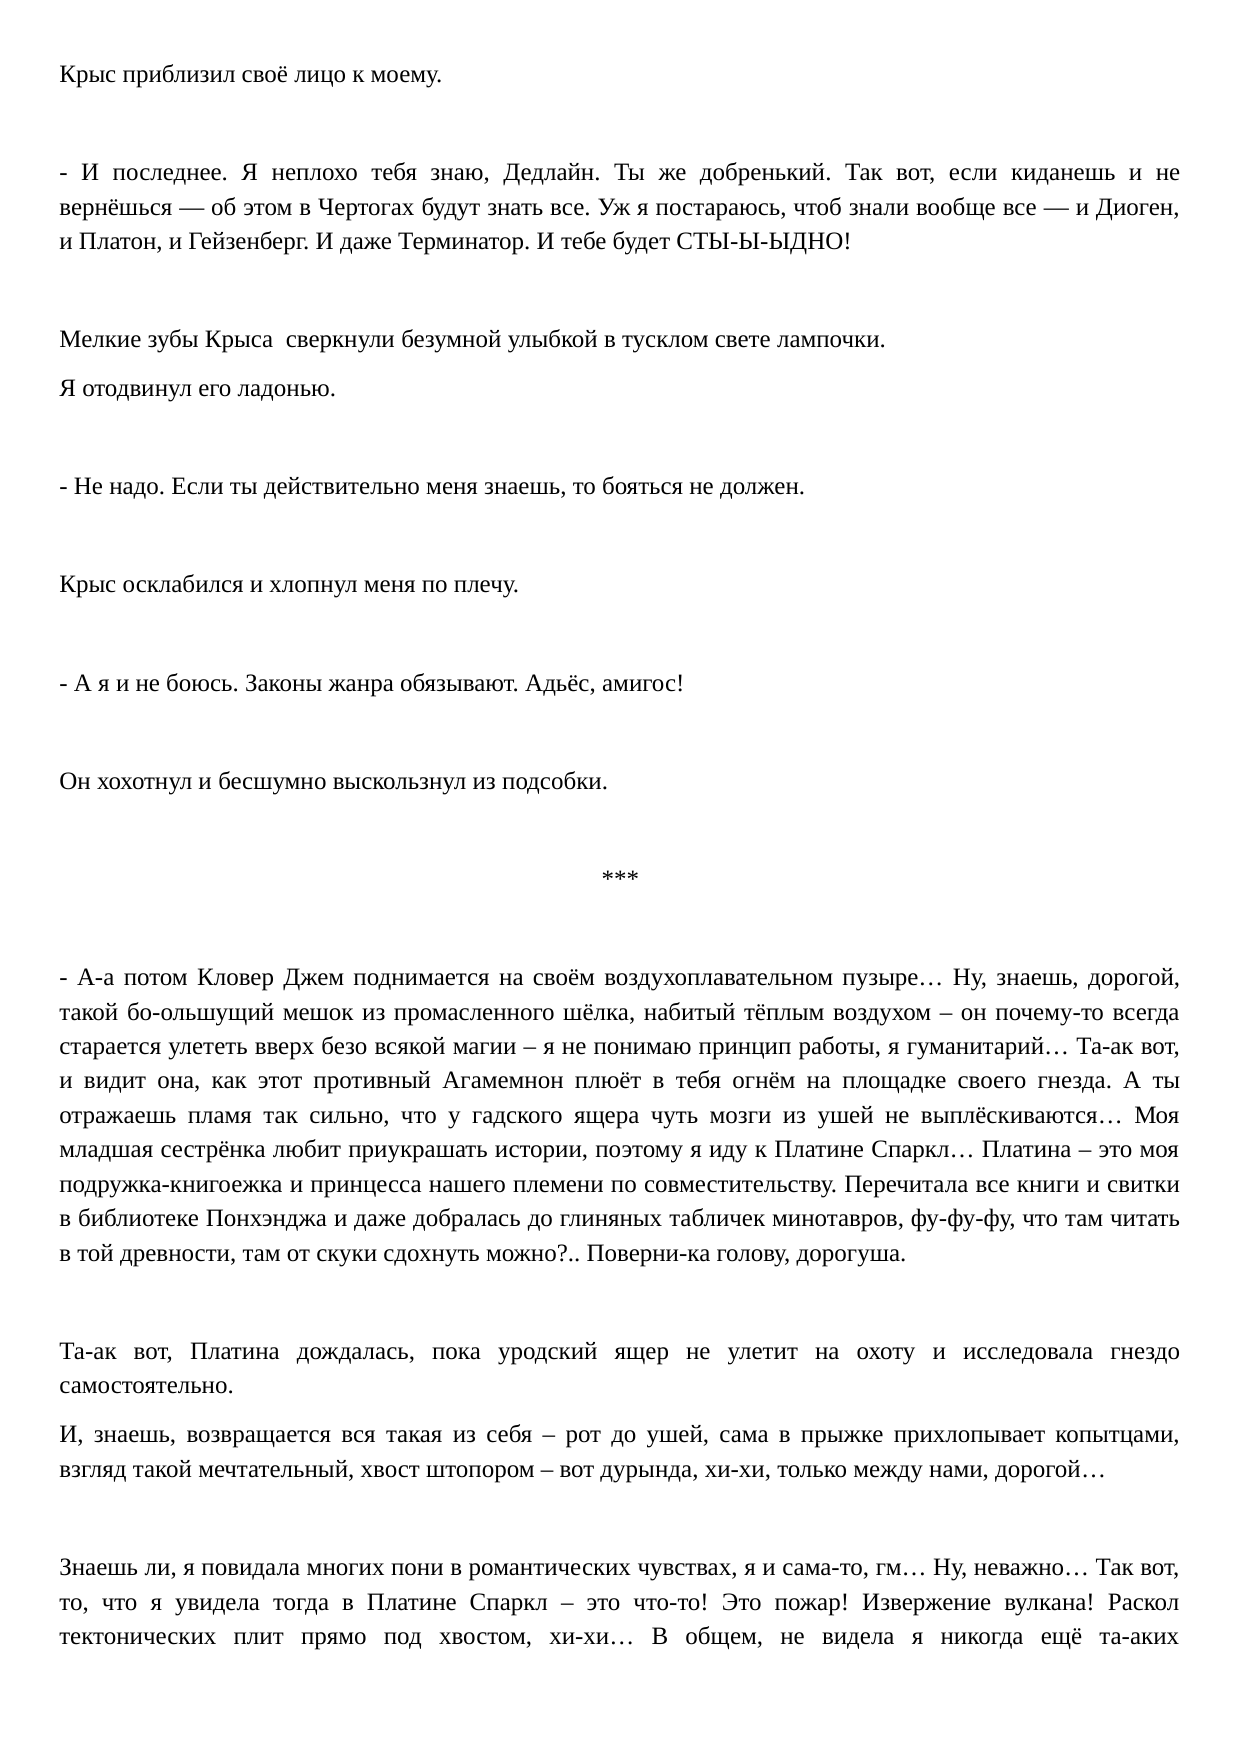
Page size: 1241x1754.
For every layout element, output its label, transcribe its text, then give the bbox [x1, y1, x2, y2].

text Крыс приблизил своё лицо к моему. [59, 59, 1181, 88]
text Знаешь ли, я повидала многих пони в романтических чувствах, я и сама-то, гм… Ну, неважно… Так вот, то, что я увидела тогда в Платине Спаркл – это что-то! Это пожар! Извержение вулкана! Раскол тектонических плит прямо под хвостом, хи-хи… В общем, не видела я никогда ещё та-аких [59, 1552, 1181, 1650]
text - Не надо. Если ты действительно меня знаешь, то бояться не должен. [59, 471, 1181, 500]
text И, знаешь, возвращается вся такая из себя – рот до ушей, сама в прыжке прихлопывает копытцами, взгляд такой мечтательный, хвост штопором – вот дурында, хи-хи, только между нами, дорогой… [59, 1419, 1181, 1483]
text *** [59, 864, 1181, 893]
text Та-ак вот, Платина дождалась, пока уродский ящер не улетит на охоту и исследовала гнездо самостоятельно. [59, 1336, 1181, 1399]
text Крыс осклабился и хлопнул меня по плечу. [59, 569, 1181, 598]
text Я отодвинул его ладонью. [59, 373, 1181, 402]
text Мелкие зубы Крыса сверкнули безумной улыбкой в тусклом свете лампочки. [59, 324, 1181, 353]
text Он хохотнул и бесшумно выскользнул из подсобки. [59, 766, 1181, 794]
text - И последнее. Я неплохо тебя знаю, Дедлайн. Ты же добренький. Так вот, если киданешь и не вернёшься — об этом в Чертогах будут знать все. Уж я постараюсь, чтоб знали вообще все — и Диоген, и Платон, и Гейзенберг. И даже Терминатор. И тебе будет СТЫ-Ы-ЫДНО! [59, 157, 1181, 255]
text - А я и не боюсь. Законы жанра обязывают. Адьёс, амигос! [59, 668, 1181, 696]
text - А-а потом Кловер Джем поднимается на своём воздухоплавательном пузыре… Ну, знаешь, дорогой, такой бо-ольшущий мешок из промасленного шёлка, набитый тёплым воздухом – он почему-то всегда старается улететь вверх безо всякой магии – я не понимаю принцип работы, я гуманитарий… Та-ак вот, и видит она, как этот противный Агамемнон плюёт в тебя огнём на площадке своего гнезда. А ты отражаешь пламя так сильно, что у гадского ящера чуть мозги из ушей не выплёскиваются… Моя младшая сестрёнка любит приукрашать истории, поэтому я иду к Платине Спаркл… Платина – это моя подружка-книгоежка и принцесса нашего племени по совместительству. Перечитала все книги и свитки в библиотеке Понхэнджа и даже добралась до глиняных табличек минотавров, фу-фу-фу, что там читать в той древности, там от скуки сдохнуть можно?.. Поверни-ка голову, дорогуша. [59, 962, 1181, 1267]
